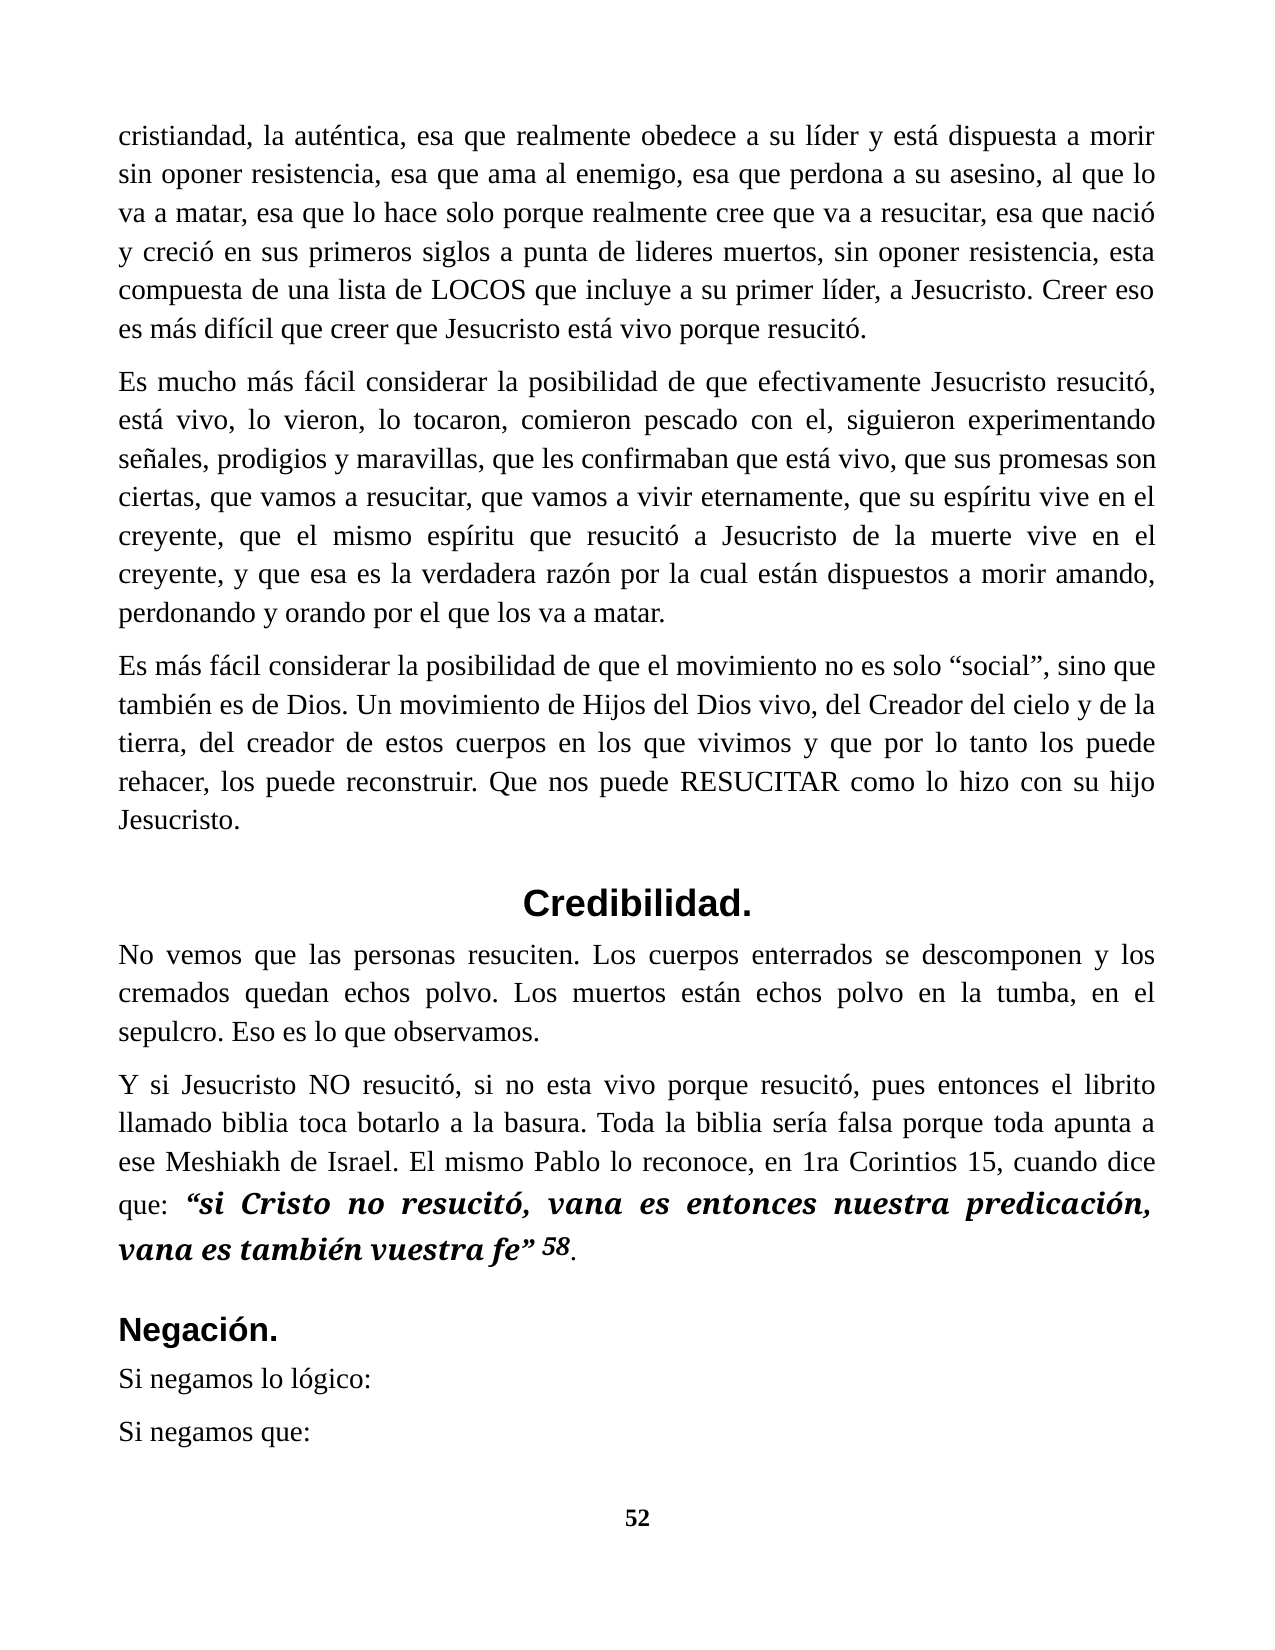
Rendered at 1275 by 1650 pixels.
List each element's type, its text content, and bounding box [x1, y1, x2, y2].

text No vemos que las personas resuciten. Los cuerpos enterrados se descomponen y los cremados quedan echos polvo. Los muertos están echos polvo en la tumba, en el sepulcro. Eso es lo que observamos. [118, 937, 1157, 1047]
text Si negamos que: [118, 1414, 1157, 1448]
text cristiandad, la auténtica, esa que realmente obedece a su líder y está dispuesta a morir sin oponer resistencia, esa que ama al enemigo, esa que perdona a su asesino, al que lo va a matar, esa que lo hace solo porque realmente cree que va a resucitar, esa que nació y creció en sus primeros siglos a punta de lideres muertos, sin oponer resistencia, esta compuesta de una lista de LOCOS que incluye a su primer líder, a Jesucristo. Creer eso es más difícil que creer que Jesucristo está vivo porque resucitó. [118, 118, 1157, 344]
subtitle Negación. [118, 1310, 1157, 1349]
text Es más fácil considerar la posibilidad de que el movimiento no es solo “social”, sino que también es de Dios. Un movimiento de Hijos del Dios vivo, del Creador del cielo y de la tierra, del creador de estos cuerpos en los que vivimos y que por lo tanto los puede rehacer, los puede reconstruir. Que nos puede RESUCITAR como lo hizo con su hijo Jesucristo. [118, 648, 1157, 836]
text Y si Jesucristo NO resucitó, si no esta vivo porque resucitó, pues entonces el librito llamado biblia toca botarlo a la basura. Toda la biblia sería falsa porque toda apunta a ese Meshiakh de Israel. El mismo Pablo lo reconoce, en 1ra Corintios 15, cuando dice que: “si Cristo no resucitó, vana es entonces nuestra predicación, vana es también vuestra fe” . [118, 1067, 1157, 1269]
text Si negamos lo lógico: [118, 1361, 1157, 1395]
text Es mucho más fácil considerar la posibilidad de que efectivamente Jesucristo resucitó, está vivo, lo vieron, lo tocaron, comieron pescado con el, siguieron experimentando señales, prodigios y maravillas, que les confirmaban que está vivo, que sus promesas son ciertas, que vamos a resucitar, que vamos a vivir eternamente, que su espíritu vive en el creyente, que el mismo espíritu que resucitó a Jesucristo de la muerte vive en el creyente, y que esa es la verdadera razón por la cual están dispuestos a morir amando, perdonando y orando por el que los va a matar. [118, 364, 1157, 629]
subtitle Credibilidad. [118, 881, 1157, 924]
